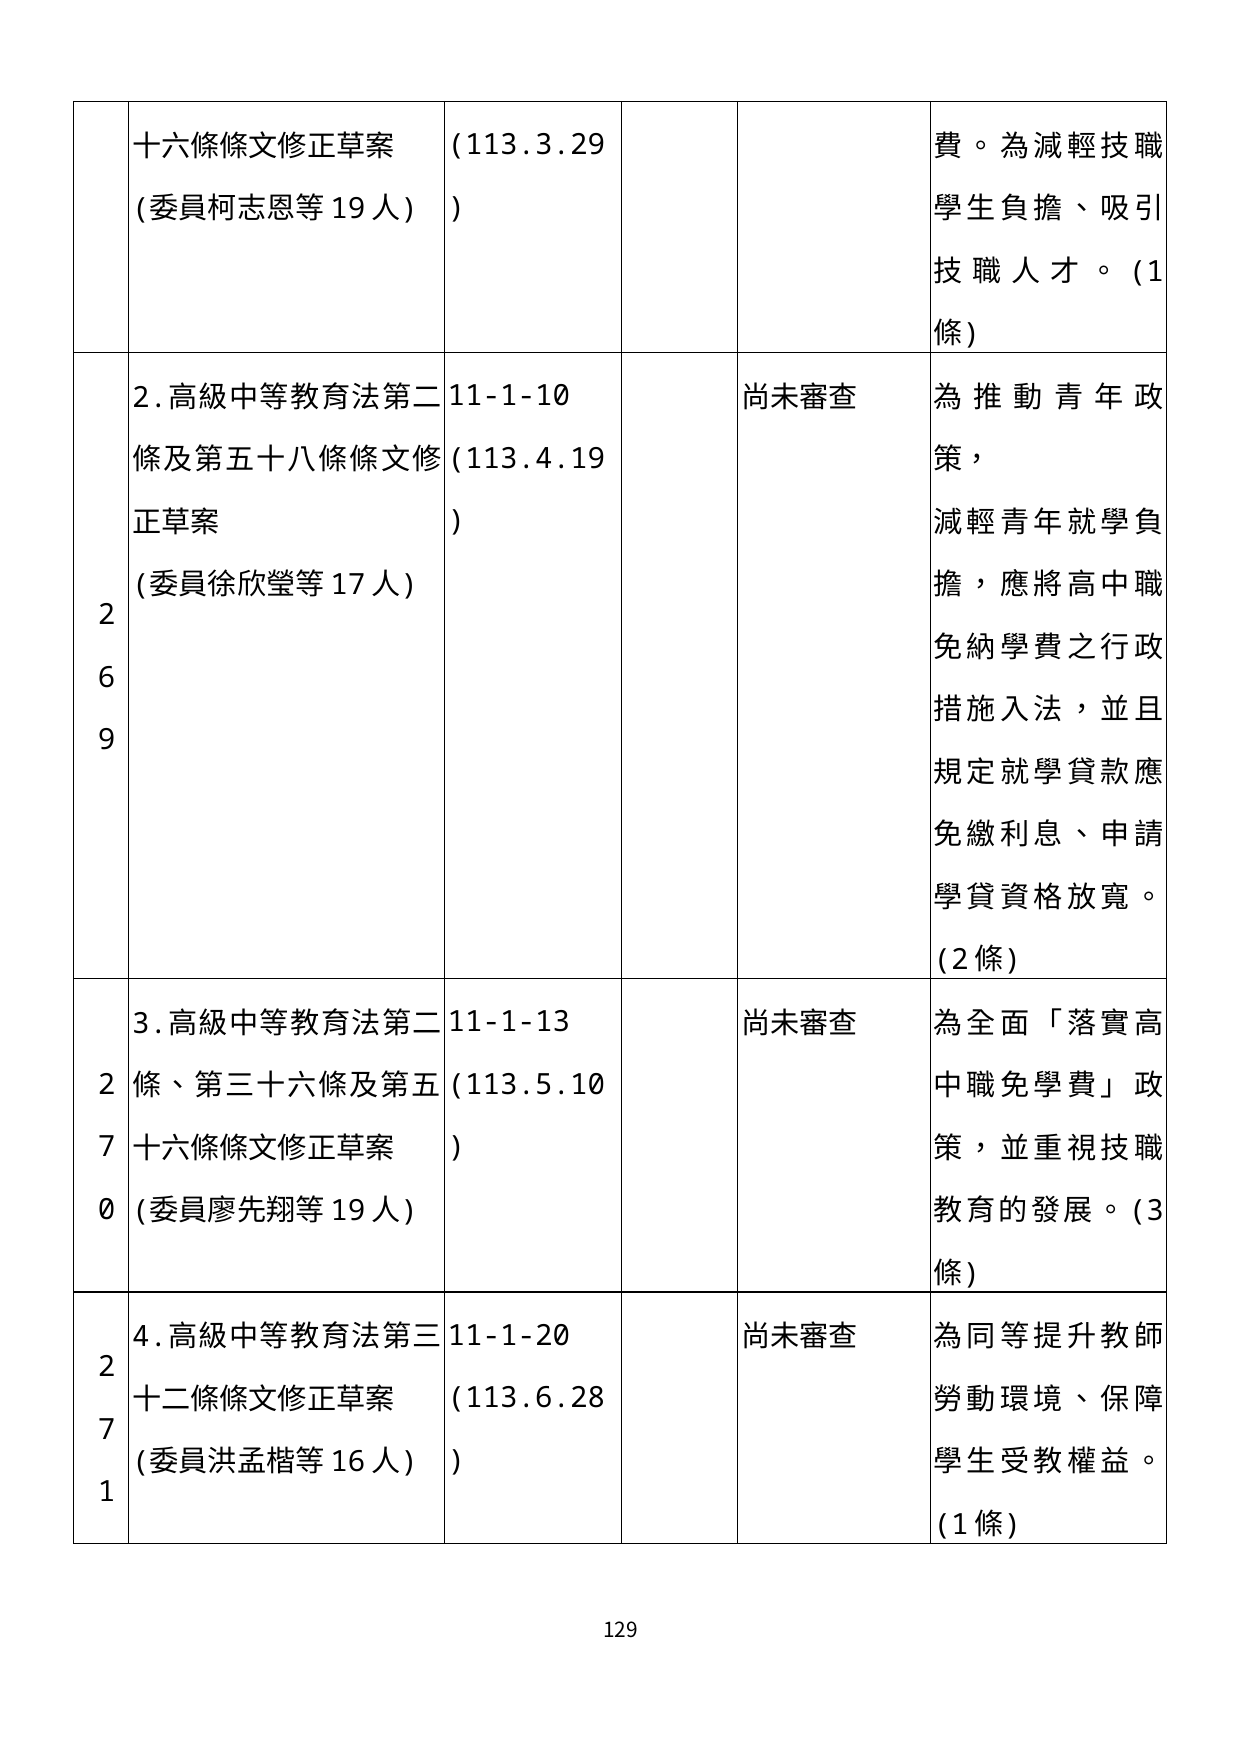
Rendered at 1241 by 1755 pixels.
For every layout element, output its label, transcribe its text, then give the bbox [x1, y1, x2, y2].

table_cell 尚未審查 [738, 1293, 930, 1542]
table_cell [738, 102, 930, 352]
table_cell 費。為減輕技職學生負擔、吸引技職人才。(1條) [931, 102, 1166, 352]
table_cell 為全面「落實高中職免學費」政策，並重視技職教育的發展。(3條) [931, 979, 1166, 1291]
table_cell [74, 1293, 128, 1542]
table_cell [622, 1293, 737, 1542]
table_cell [74, 102, 128, 352]
table_cell 11-1-10 (113.4.19) [445, 353, 621, 978]
table_cell [622, 979, 737, 1291]
table_cell [622, 353, 737, 978]
table_cell 4.高級中等教育法第三十二條條文修正草案 (委員洪孟楷等16人) [129, 1293, 444, 1542]
table_cell [74, 979, 128, 1291]
table_cell 2.高級中等教育法第二條及第五十八條條文修正草案 (委員徐欣瑩等17人) [129, 353, 444, 978]
table_cell [74, 353, 128, 978]
table_cell 為推動青年政策， 減輕青年就學負擔，應將高中職免納學費之行政措施入法，並且規定就學貸款應免繳利息、申請學貸資格放寬。(2條) [931, 353, 1166, 978]
table_cell 3.高級中等教育法第二條、第三十六條及第五十六條條文修正草案 (委員廖先翔等19人) [129, 979, 444, 1291]
table_cell 尚未審查 [738, 979, 930, 1291]
table_cell 11-1-13 (113.5.10) [445, 979, 621, 1291]
table_cell 為同等提升教師勞動環境、保障學生受教權益。(1條) [931, 1293, 1166, 1542]
table_cell 11-1-20 (113.6.28) [445, 1293, 621, 1542]
table_cell 尚未審查 [738, 353, 930, 978]
table_cell [622, 102, 737, 352]
table_cell 十六條條文修正草案 (委員柯志恩等19人) [129, 102, 444, 352]
table_cell (113.3.29) [445, 102, 621, 352]
